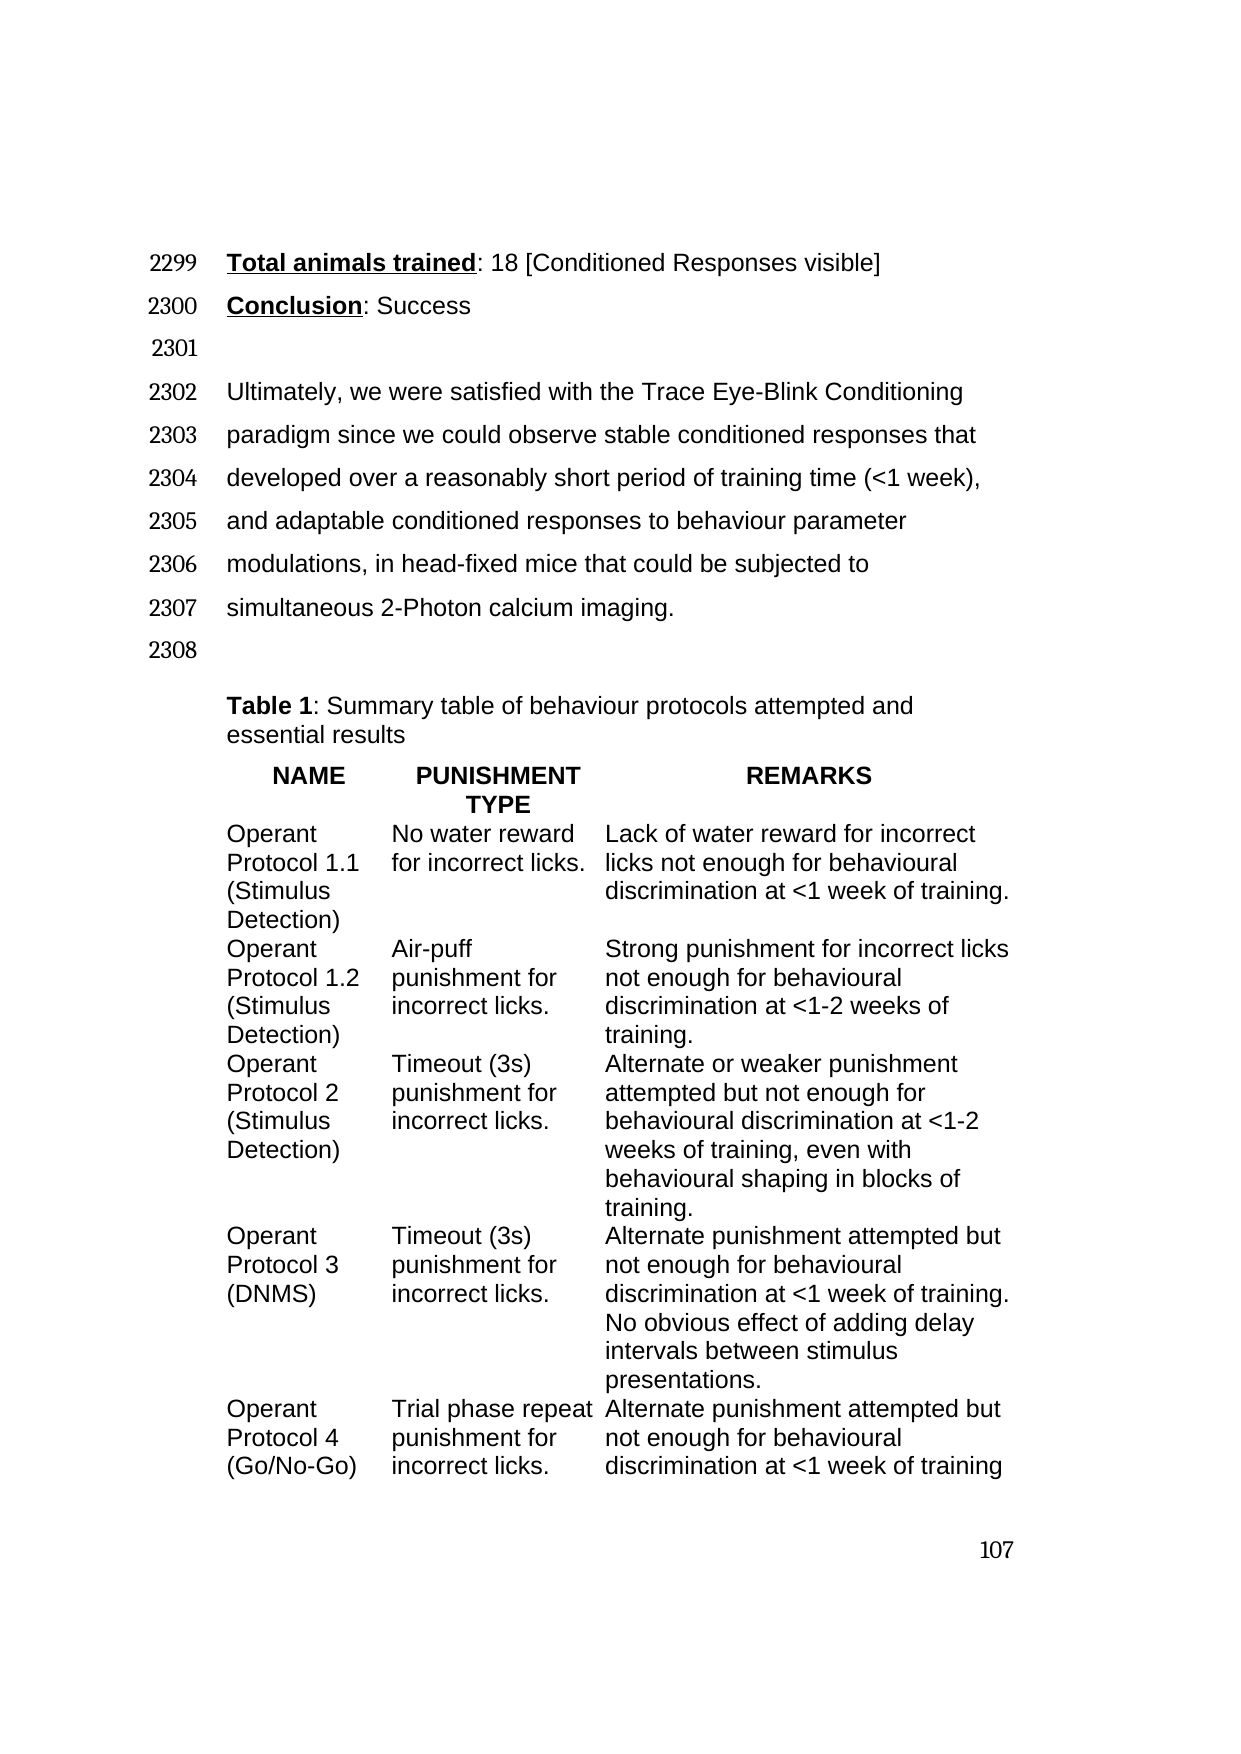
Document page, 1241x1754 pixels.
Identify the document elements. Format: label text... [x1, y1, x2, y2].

text Conclusion: Success [226, 291, 1014, 319]
table_cell Timeout (3s) punishment for incorrect licks. [391, 1049, 605, 1221]
table_cell Lack of water reward for incorrect licks not enough for behavioural discrimination at <1 week of training. [605, 819, 1013, 934]
text Table 1: Summary table of behaviour protocols attempted and essential results [226, 691, 1014, 749]
table_cell Air-puff punishment for incorrect licks. [391, 934, 605, 1049]
table_header PUNISHMENT TYPE [391, 761, 605, 819]
table_cell Alternate punishment attempted but not enough for behavioural discrimination at <1 week of training. No obvious effect of adding delay intervals between stimulus presentations. [605, 1221, 1013, 1394]
table_cell Operant Protocol 3 (DNMS) [226, 1221, 391, 1394]
table_cell No water reward for incorrect licks. [391, 819, 605, 934]
text Ultimately, we were satisfied with the Trace Eye-Blink Conditioning paradigm since we could observe stable conditioned responses that developed over a reasonably short period of training time (<1 week), and adaptable conditioned responses to behaviour parameter modulations, in head-fixed mice that could be subjected to simultaneous 2-Photon calcium imaging. [226, 377, 1014, 621]
table_cell Operant Protocol 2 (Stimulus Detection) [226, 1049, 391, 1221]
table_cell Operant Protocol 1.1 (Stimulus Detection) [226, 819, 391, 934]
table_header REMARKS [605, 761, 1013, 819]
table_header NAME [226, 761, 391, 819]
table_cell Timeout (3s) punishment for incorrect licks. [391, 1221, 605, 1394]
table_cell Alternate punishment attempted but not enough for behavioural discrimination at <1 week of training [605, 1394, 1013, 1480]
table_cell Alternate or weaker punishment attempted but not enough for behavioural discrimination at <1-2 weeks of training, even with behavioural shaping in blocks of training. [605, 1049, 1013, 1221]
table_cell Strong punishment for incorrect licks not enough for behavioural discrimination at <1-2 weeks of training. [605, 934, 1013, 1049]
table_cell Trial phase repeat punishment for incorrect licks. [391, 1394, 605, 1480]
text Total animals trained: 18 [Conditioned Responses visible] [226, 248, 1014, 276]
table_cell Operant Protocol 1.2 (Stimulus Detection) [226, 934, 391, 1049]
table_cell Operant Protocol 4 (Go/No-Go) [226, 1394, 391, 1480]
